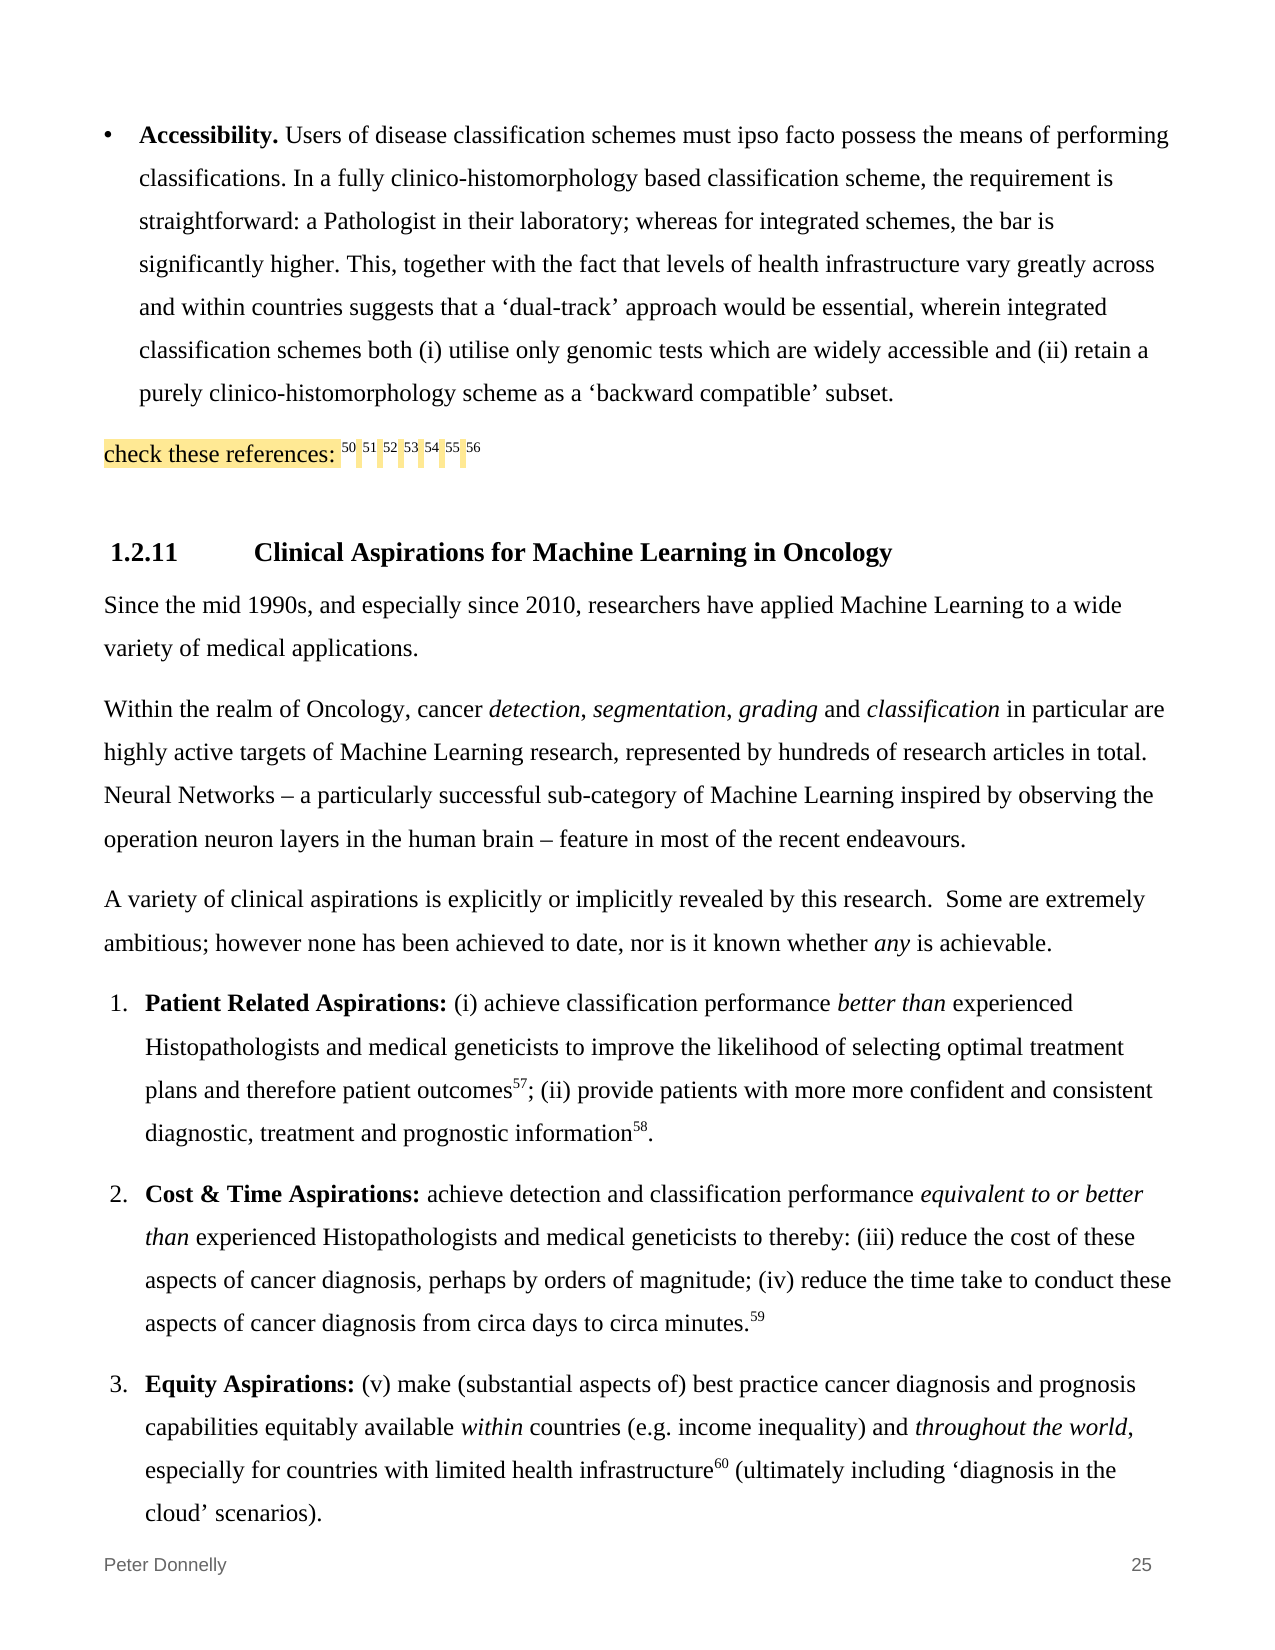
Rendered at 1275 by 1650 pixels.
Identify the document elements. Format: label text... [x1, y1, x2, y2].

text Since the mid 1990s, and especially since 2010, researchers have applied Machine Learning to a wide variety of medical applications. [103, 590, 1181, 662]
list Equity Aspirations: (v) make (substantial aspects of) best practice cancer diagnosis and prognosis capabilities equitably available within countries (e.g. income inequality) and throughout the world, especially for countries with limited health infrastructure (ultimately including ‘diagnosis in the cloud’ scenarios). [109, 1369, 1181, 1527]
text A variety of clinical aspirations is explicitly or implicitly revealed by this research. Some are extremely ambitious; however none has been achieved to date, nor is it known whether any is achievable. [103, 884, 1181, 956]
text check these references: [103, 439, 1181, 468]
list Accessibility. Users of disease classification schemes must ipso facto possess the means of performing classifications. In a fully clinico-histomorphology based classification scheme, the requirement is straightforward: a Pathologist in their laboratory; whereas for integrated schemes, the bar is significantly higher. This, together with the fact that levels of health infrastructure vary greatly across and within countries suggests that a ‘dual-track’ approach would be essential, wherein integrated classification schemes both (i) utilise only genomic tests which are widely accessible and (ii) retain a purely clinico-histomorphology scheme as a ‘backward compatible’ subset. [103, 120, 1181, 407]
subtitle Clinical Aspirations for Machine Learning in Oncology [103, 536, 1181, 567]
list Cost & Time Aspirations: achieve detection and classification performance equivalent to or better than experienced Histopathologists and medical geneticists to thereby: (iii) reduce the cost of these aspects of cancer diagnosis, perhaps by orders of magnitude; (iv) reduce the time take to conduct these aspects of cancer diagnosis from circa days to circa minutes. [109, 1179, 1181, 1337]
text Within the realm of Oncology, cancer detection, segmentation, grading and classification in particular are highly active targets of Machine Learning research, represented by hundreds of research articles in total. Neural Networks – a particularly successful sub-category of Machine Learning inspired by observing the operation neuron layers in the human brain – feature in most of the recent endeavours. [103, 694, 1181, 852]
list Patient Related Aspirations: (i) achieve classification performance better than experienced Histopathologists and medical geneticists to improve the likelihood of selecting optimal treatment plans and therefore patient outcomes; (ii) provide patients with more more confident and consistent diagnostic, treatment and prognostic information. [109, 988, 1181, 1147]
